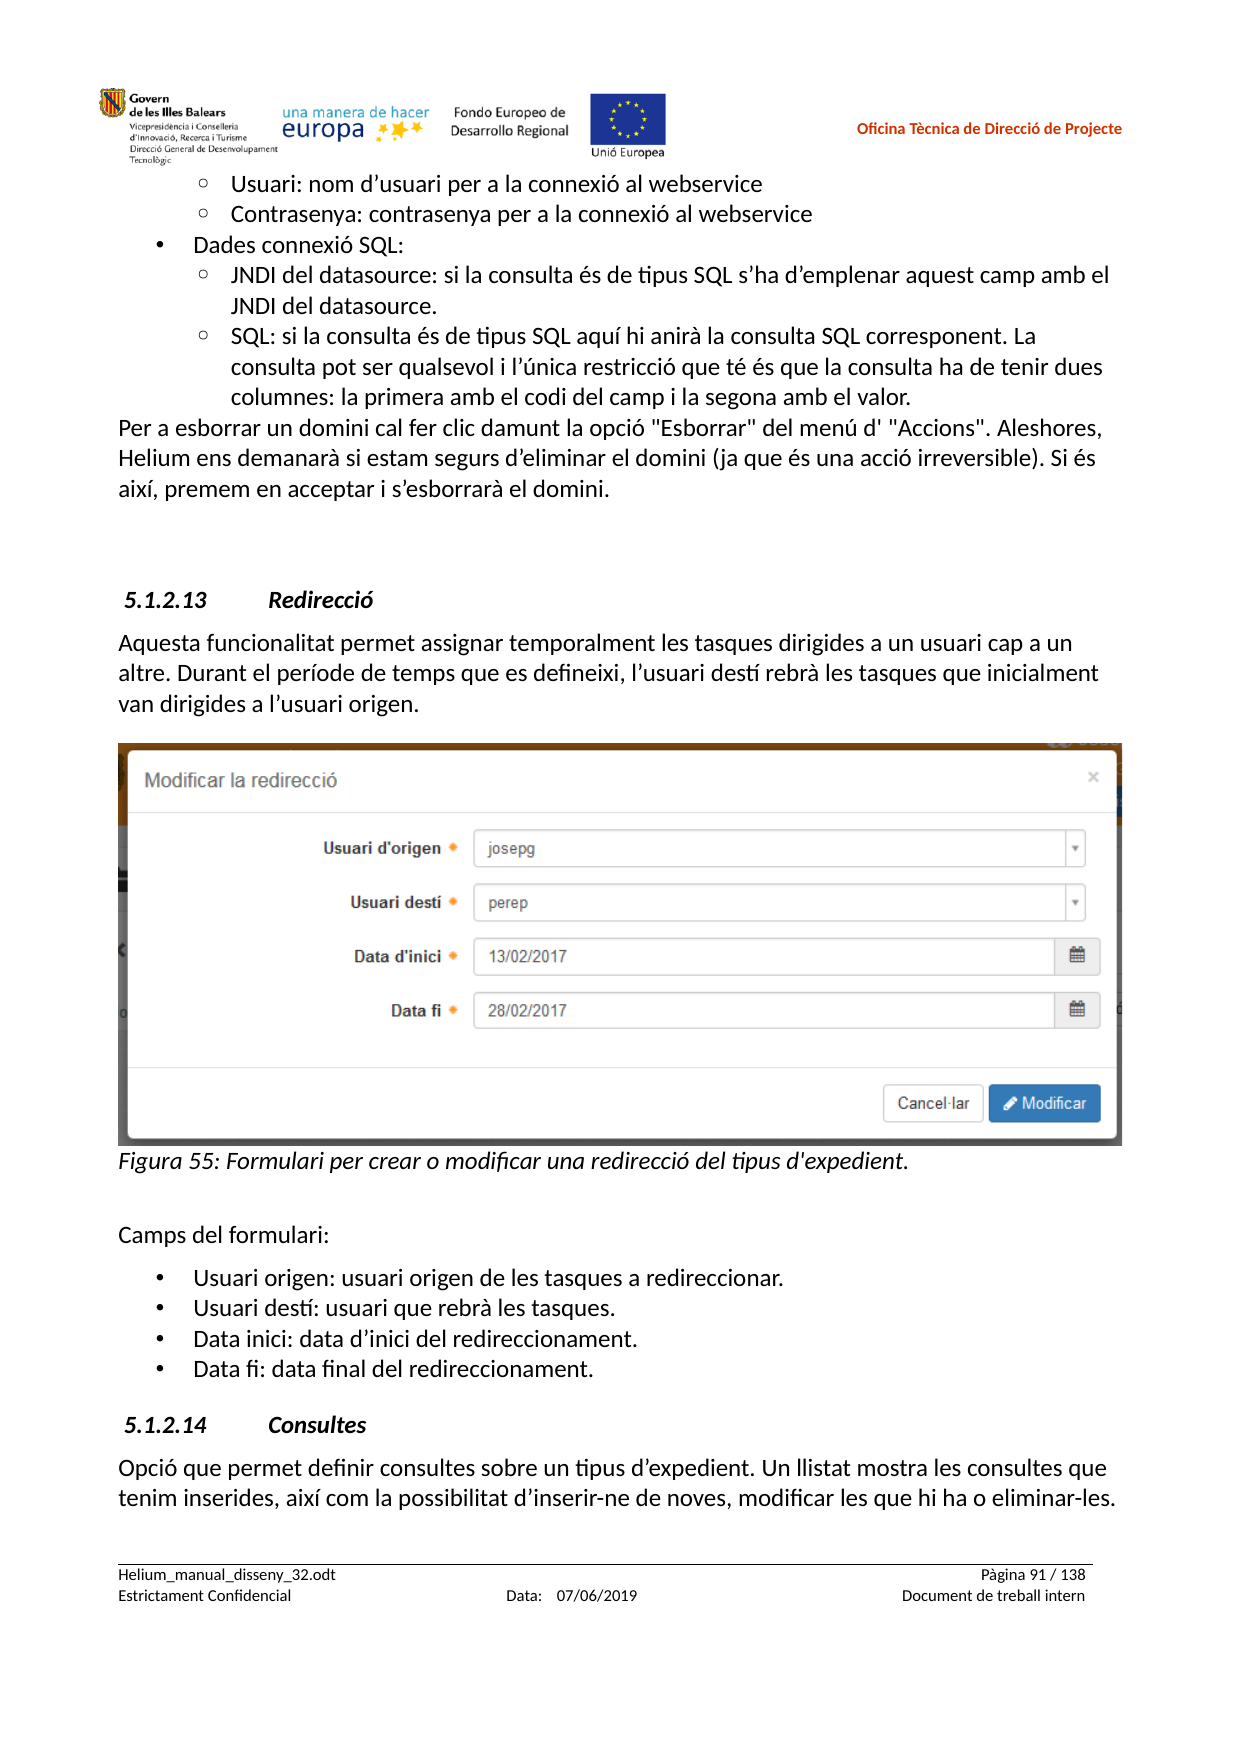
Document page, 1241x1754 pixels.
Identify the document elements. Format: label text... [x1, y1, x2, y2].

text Figura 55: Formulari per crear o modificar una redirecció del tipus d'expedient. [118, 1146, 1122, 1176]
list Dades connexió SQL: [156, 229, 1122, 259]
picture [118, 743, 1123, 1146]
text Opció que permet definir consultes sobre un tipus d’expedient. Un llistat mostra les consultes que tenim inserides, així com la possibilitat d’inserir-ne de noves, modificar les que hi ha o eliminar-les. [118, 1452, 1122, 1513]
text Aquesta funcionalitat permet assignar temporalment les tasques dirigides a un usuari cap a un altre. Durant el període de temps que es defineixi, l’usuari destí rebrà les tasques que inicialment van dirigides a l’usuari origen. [118, 627, 1122, 718]
list Contrasenya: contrasenya per a la connexió al webservice [193, 198, 1122, 229]
text Per a esborrar un domini cal fer clic damunt la opció "Esborrar" del menú d' "Accions". Aleshores, Helium ens demanarà si estam segurs d’eliminar el domini (ja que és una acció irreversible). Si és així, premem en acceptar i s’esborrarà el domini. [118, 412, 1122, 504]
subtitle Redirecció [118, 584, 1122, 614]
list JNDI del datasource: si la consulta és de tipus SQL s’ha d’emplenar aquest camp amb el JNDI del datasource. [193, 259, 1122, 321]
list Usuari destí: usuari que rebrà les tasques. [156, 1292, 1122, 1323]
list Usuari: nom d’usuari per a la connexió al webservice [193, 168, 1122, 198]
picture [99, 87, 668, 166]
list SQL: si la consulta és de tipus SQL aquí hi anirà la consulta SQL corresponent. La consulta pot ser qualsevol i l’única restricció que té és que la consulta ha de tenir dues columnes: la primera amb el codi del camp i la segona amb el valor. [193, 321, 1122, 412]
list Data inici: data d’inici del redireccionament. [156, 1323, 1122, 1353]
list Data fi: data final del redireccionament. [156, 1353, 1122, 1384]
subtitle Consultes [118, 1409, 1122, 1439]
text Camps del formulari: [118, 1219, 1122, 1249]
list Usuari origen: usuari origen de les tasques a redireccionar. [156, 1262, 1122, 1292]
